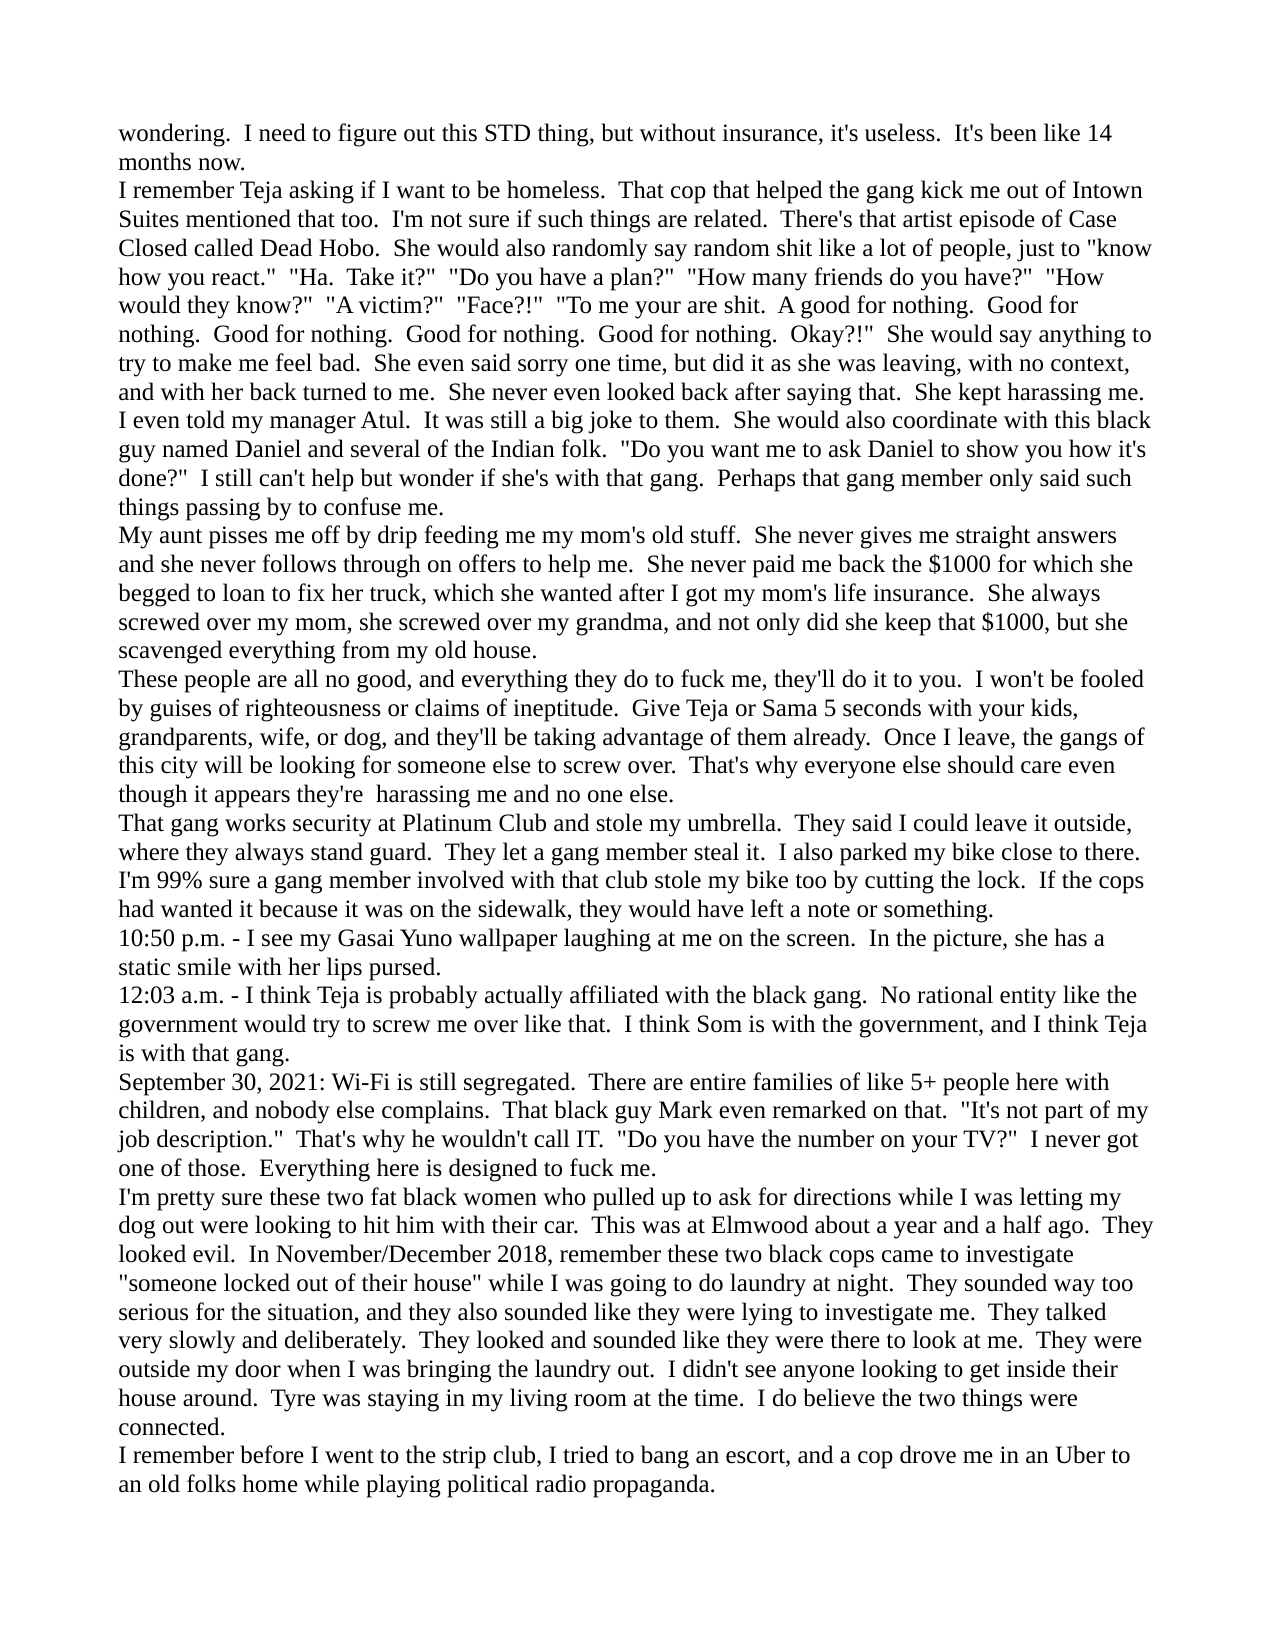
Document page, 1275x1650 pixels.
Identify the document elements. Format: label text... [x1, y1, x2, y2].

text 10:50 p.m. - I see my Gasai Yuno wallpaper laughing at me on the screen. In the picture, she has a static smile with her lips pursed. [118, 923, 1157, 981]
text I remember Teja asking if I want to be homeless. That cop that helped the gang kick me out of Intown Suites mentioned that too. I'm not sure if such things are related. There's that artist episode of Case Closed called Dead Hobo. She would also randomly say random shit like a lot of people, just to "know how you react." "Ha. Take it?" "Do you have a plan?" "How many friends do you have?" "How would they know?" "A victim?" "Face?!" "To me your are shit. A good for nothing. Good for nothing. Good for nothing. Good for nothing. Good for nothing. Okay?!" She would say anything to try to make me feel bad. She even said sorry one time, but did it as she was leaving, with no context, and with her back turned to me. She never even looked back after saying that. She kept harassing me. I even told my manager Atul. It was still a big joke to them. She would also coordinate with this black guy named Daniel and several of the Indian folk. "Do you want me to ask Daniel to show you how it's done?" I still can't help but wonder if she's with that gang. Perhaps that gang member only said such things passing by to confuse me. [118, 176, 1157, 521]
text I'm pretty sure these two fat black women who pulled up to ask for directions while I was letting my dog out were looking to hit him with their car. This was at Elmwood about a year and a half ago. They looked evil. In November/December 2018, remember these two black cops came to investigate "someone locked out of their house" while I was going to do laundry at night. They sounded way too serious for the situation, and they also sounded like they were lying to investigate me. They talked very slowly and deliberately. They looked and sounded like they were there to look at me. They were outside my door when I was bringing the laundry out. I didn't see anyone looking to get inside their house around. Tyre was staying in my living room at the time. I do believe the two things were connected. [118, 1182, 1157, 1441]
text That gang works security at Platinum Club and stole my umbrella. They said I could leave it outside, where they always stand guard. They let a gang member steal it. I also parked my bike close to there. I'm 99% sure a gang member involved with that club stole my bike too by cutting the lock. If the cops had wanted it because it was on the sidewalk, they would have left a note or something. [118, 808, 1157, 923]
text September 30, 2021: Wi-Fi is still segregated. There are entire families of like 5+ people here with children, and nobody else complains. That black guy Mark even remarked on that. "It's not part of my job description." That's why he wouldn't call IT. "Do you have the number on your TV?" I never got one of those. Everything here is designed to fuck me. [118, 1067, 1157, 1182]
text I remember before I went to the strip club, I tried to bang an escort, and a cop drove me in an Uber to an old folks home while playing political radio propaganda. [118, 1441, 1157, 1498]
text wondering. I need to figure out this STD thing, but without insurance, it's useless. It's been like 14 months now. [118, 118, 1157, 176]
text 12:03 a.m. - I think Teja is probably actually affiliated with the black gang. No rational entity like the government would try to screw me over like that. I think Som is with the government, and I think Teja is with that gang. [118, 981, 1157, 1067]
text These people are all no good, and everything they do to fuck me, they'll do it to you. I won't be fooled by guises of righteousness or claims of ineptitude. Give Teja or Sama 5 seconds with your kids, grandparents, wife, or dog, and they'll be taking advantage of them already. Once I leave, the gangs of this city will be looking for someone else to screw over. That's why everyone else should care even though it appears they're harassing me and no one else. [118, 664, 1157, 808]
text My aunt pisses me off by drip feeding me my mom's old stuff. She never gives me straight answers and she never follows through on offers to help me. She never paid me back the $1000 for which she begged to loan to fix her truck, which she wanted after I got my mom's life insurance. She always screwed over my mom, she screwed over my grandma, and not only did she keep that $1000, but she scavenged everything from my old house. [118, 521, 1157, 664]
